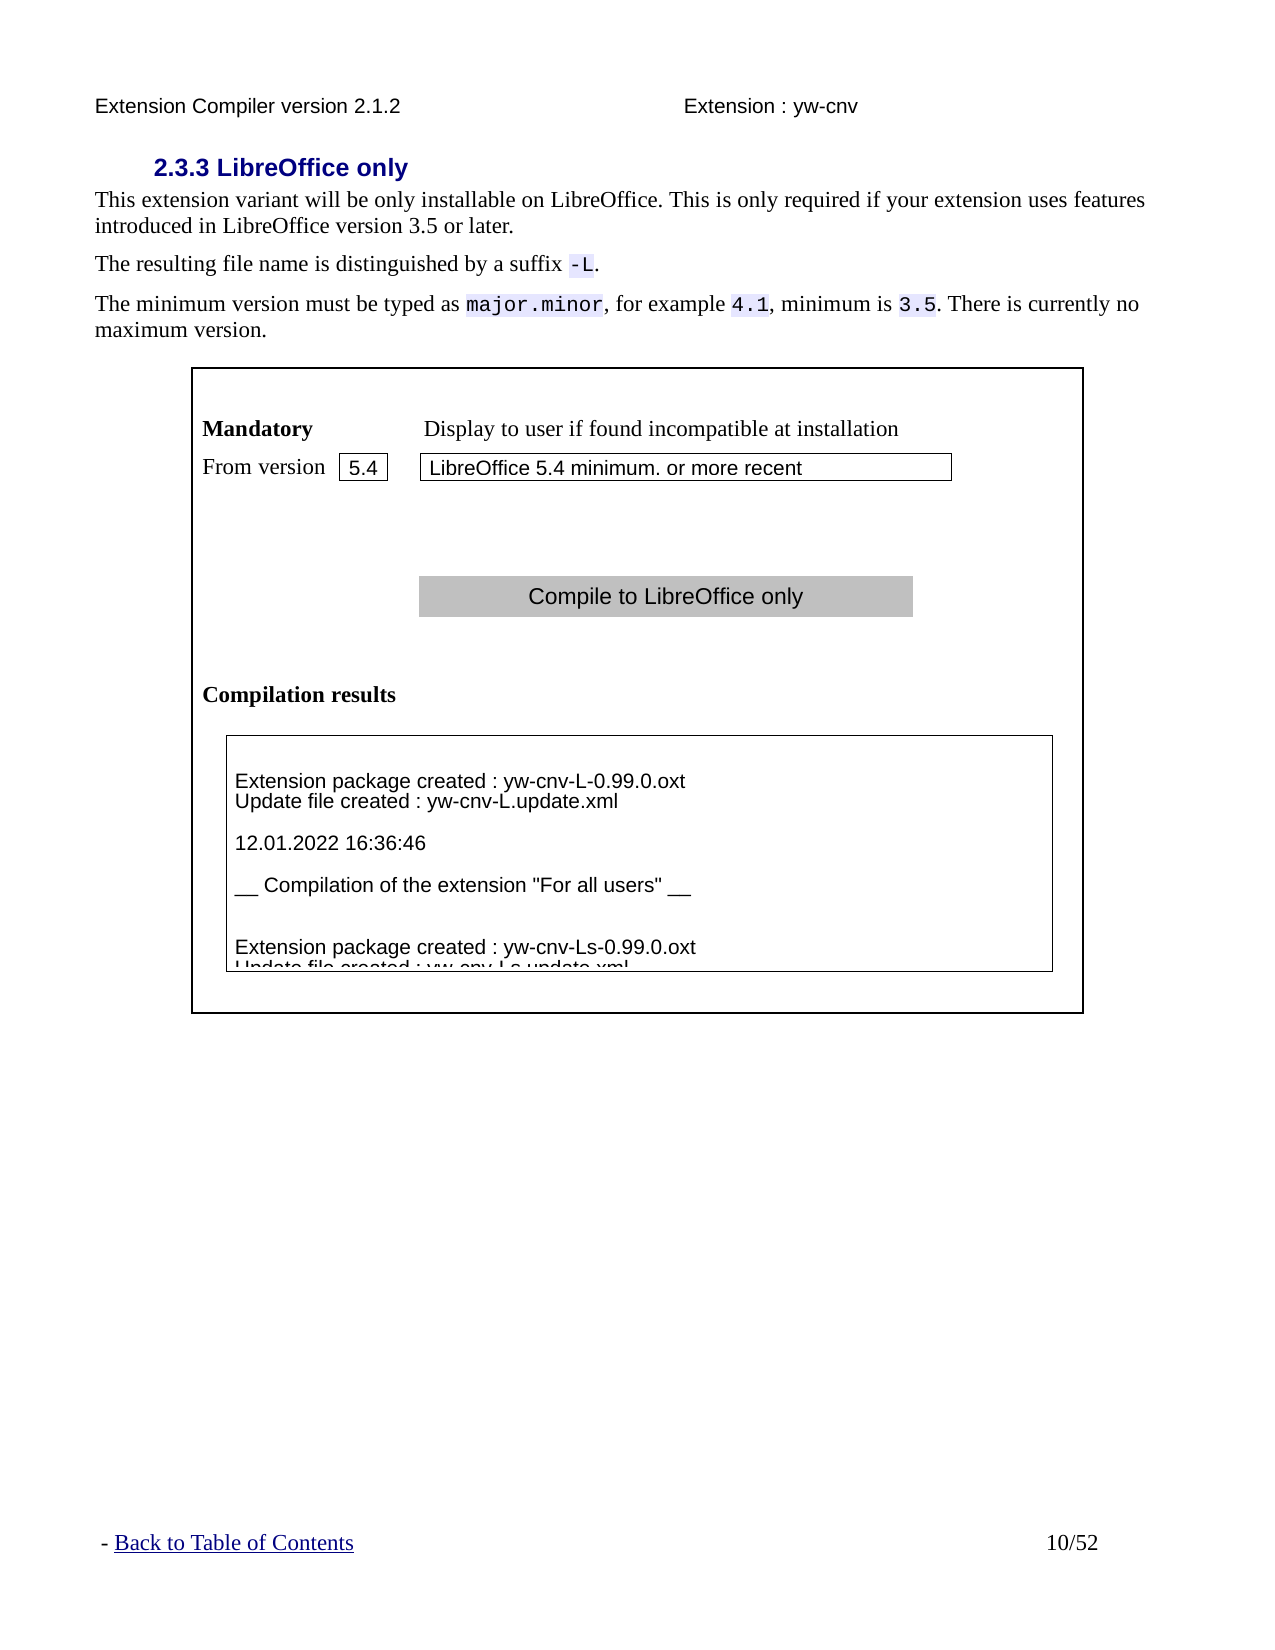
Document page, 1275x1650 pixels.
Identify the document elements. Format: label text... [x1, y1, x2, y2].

text Mandatory Display to user if found incompatible at installation [202, 416, 1073, 442]
subtitle LibreOffice only [153, 153, 1181, 181]
text The resulting file name is distinguished by a suffix -L. [94, 251, 1181, 278]
text The minimum version must be typed as major.minor, for example 4.1, minimum is 3.5. There is currently no maximum version. [94, 290, 1181, 343]
text From version [202, 454, 339, 480]
text [388, 454, 420, 480]
text This extension variant will be only installable on LibreOffice. This is only required if your extension uses features introduced in LibreOffice version 3.5 or later. [94, 187, 1181, 238]
text [952, 454, 1073, 480]
text Compilation results [202, 682, 1073, 708]
